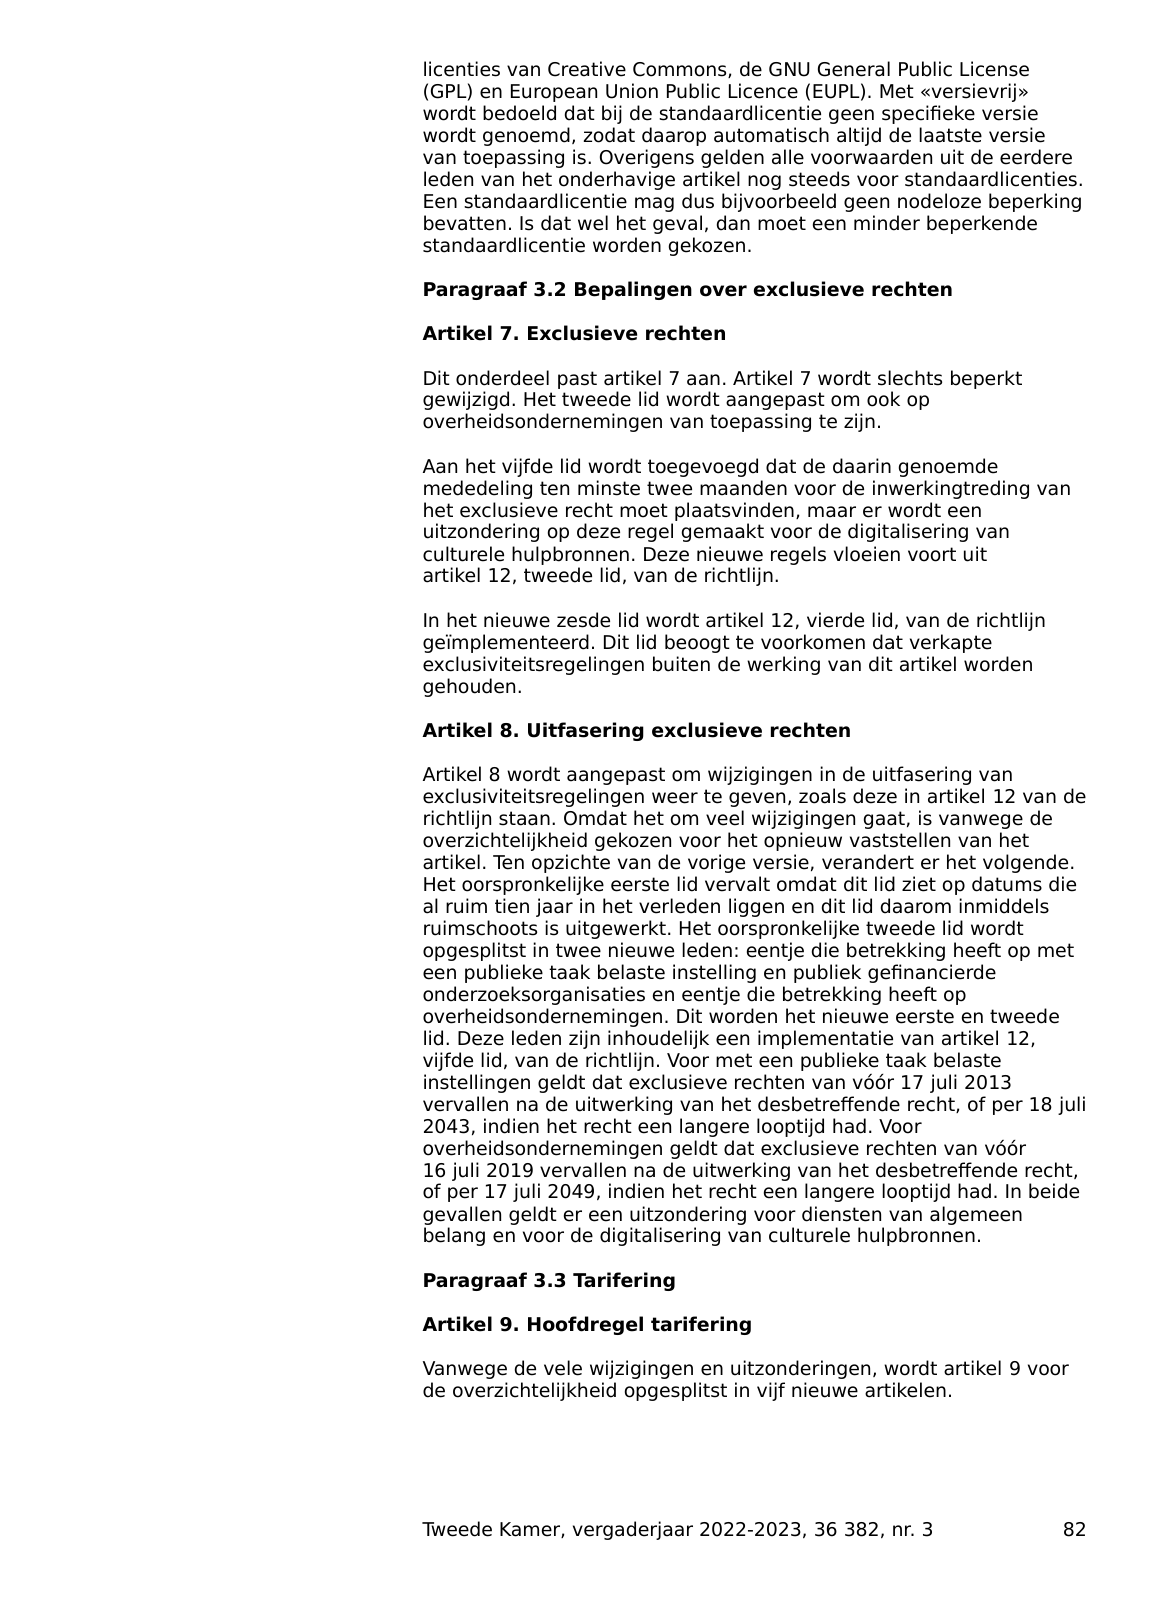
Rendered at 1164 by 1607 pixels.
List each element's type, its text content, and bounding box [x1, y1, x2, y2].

text In het nieuwe zesde lid wordt artikel 12, vierde lid, van de richtlijn geïmplementeerd. Dit lid beoogt te voorkomen dat verkapte exclusiviteitsregelingen buiten de werking van dit artikel worden gehouden. [422, 609, 1087, 697]
subtitle Paragraaf 3.2 Bepalingen over exclusieve rechten [422, 279, 1087, 301]
subtitle Artikel 8. Uitfasering exclusieve rechten [422, 720, 1087, 742]
subtitle Artikel 7. Exclusieve rechten [422, 323, 1087, 345]
text Artikel 8 wordt aangepast om wijzigingen in de uitfasering van exclusiviteitsregelingen weer te geven, zoals deze in artikel 12 van de richtlijn staan. Omdat het om veel wijzigingen gaat, is vanwege de overzichtelijkheid gekozen voor het opnieuw vaststellen van het artikel. Ten opzichte van de vorige versie, verandert er het volgende. Het oorspronkelijke eerste lid vervalt omdat dit lid ziet op datums die al ruim tien jaar in het verleden liggen en dit lid daarom inmiddels ruimschoots is uitgewerkt. Het oorspronkelijke tweede lid wordt opgesplitst in twee nieuwe leden: eentje die betrekking heeft op met een publieke taak belaste instelling en publiek gefinancierde onderzoeksorganisaties en eentje die betrekking heeft op overheidsondernemingen. Dit worden het nieuwe eerste en tweede lid. Deze leden zijn inhoudelijk een implementatie van artikel 12, vijfde lid, van de richtlijn. Voor met een publieke taak belaste instellingen geldt dat exclusieve rechten van vóór 17 juli 2013 vervallen na de uitwerking van het desbetreffende recht, of per 18 juli 2043, indien het recht een langere looptijd had. Voor overheidsondernemingen geldt dat exclusieve rechten van vóór 16 juli 2019 vervallen na de uitwerking van het desbetreffende recht, of per 17 juli 2049, indien het recht een langere looptijd had. In beide gevallen geldt er een uitzondering voor diensten van algemeen belang en voor de digitalisering van culturele hulpbronnen. [422, 764, 1087, 1247]
text Vanwege de vele wijzigingen en uitzonderingen, wordt artikel 9 voor de overzichtelijkheid opgesplitst in vijf nieuwe artikelen. [422, 1358, 1087, 1402]
text licenties van Creative Commons, de GNU General Public License (GPL) en European Union Public Licence (EUPL). Met «versievrij» wordt bedoeld dat bij de standaardlicentie geen specifieke versie wordt genoemd, zodat daarop automatisch altijd de laatste versie van toepassing is. Overigens gelden alle voorwaarden uit de eerdere leden van het onderhavige artikel nog steeds voor standaardlicenties. Een standaardlicentie mag dus bijvoorbeeld geen nodeloze beperking bevatten. Is dat wel het geval, dan moet een minder beperkende standaardlicentie worden gekozen. [422, 59, 1087, 257]
subtitle Artikel 9. Hoofdregel tarifering [422, 1314, 1087, 1336]
text Dit onderdeel past artikel 7 aan. Artikel 7 wordt slechts beperkt gewijzigd. Het tweede lid wordt aangepast om ook op overheidsondernemingen van toepassing te zijn. [422, 367, 1087, 433]
subtitle Paragraaf 3.3 Tarifering [422, 1269, 1087, 1292]
text Aan het vijfde lid wordt toegevoegd dat de daarin genoemde mededeling ten minste twee maanden voor de inwerkingtreding van het exclusieve recht moet plaatsvinden, maar er wordt een uitzondering op deze regel gemaakt voor de digitalisering van culturele hulpbronnen. Deze nieuwe regels vloeien voort uit artikel 12, tweede lid, van de richtlijn. [422, 456, 1087, 587]
